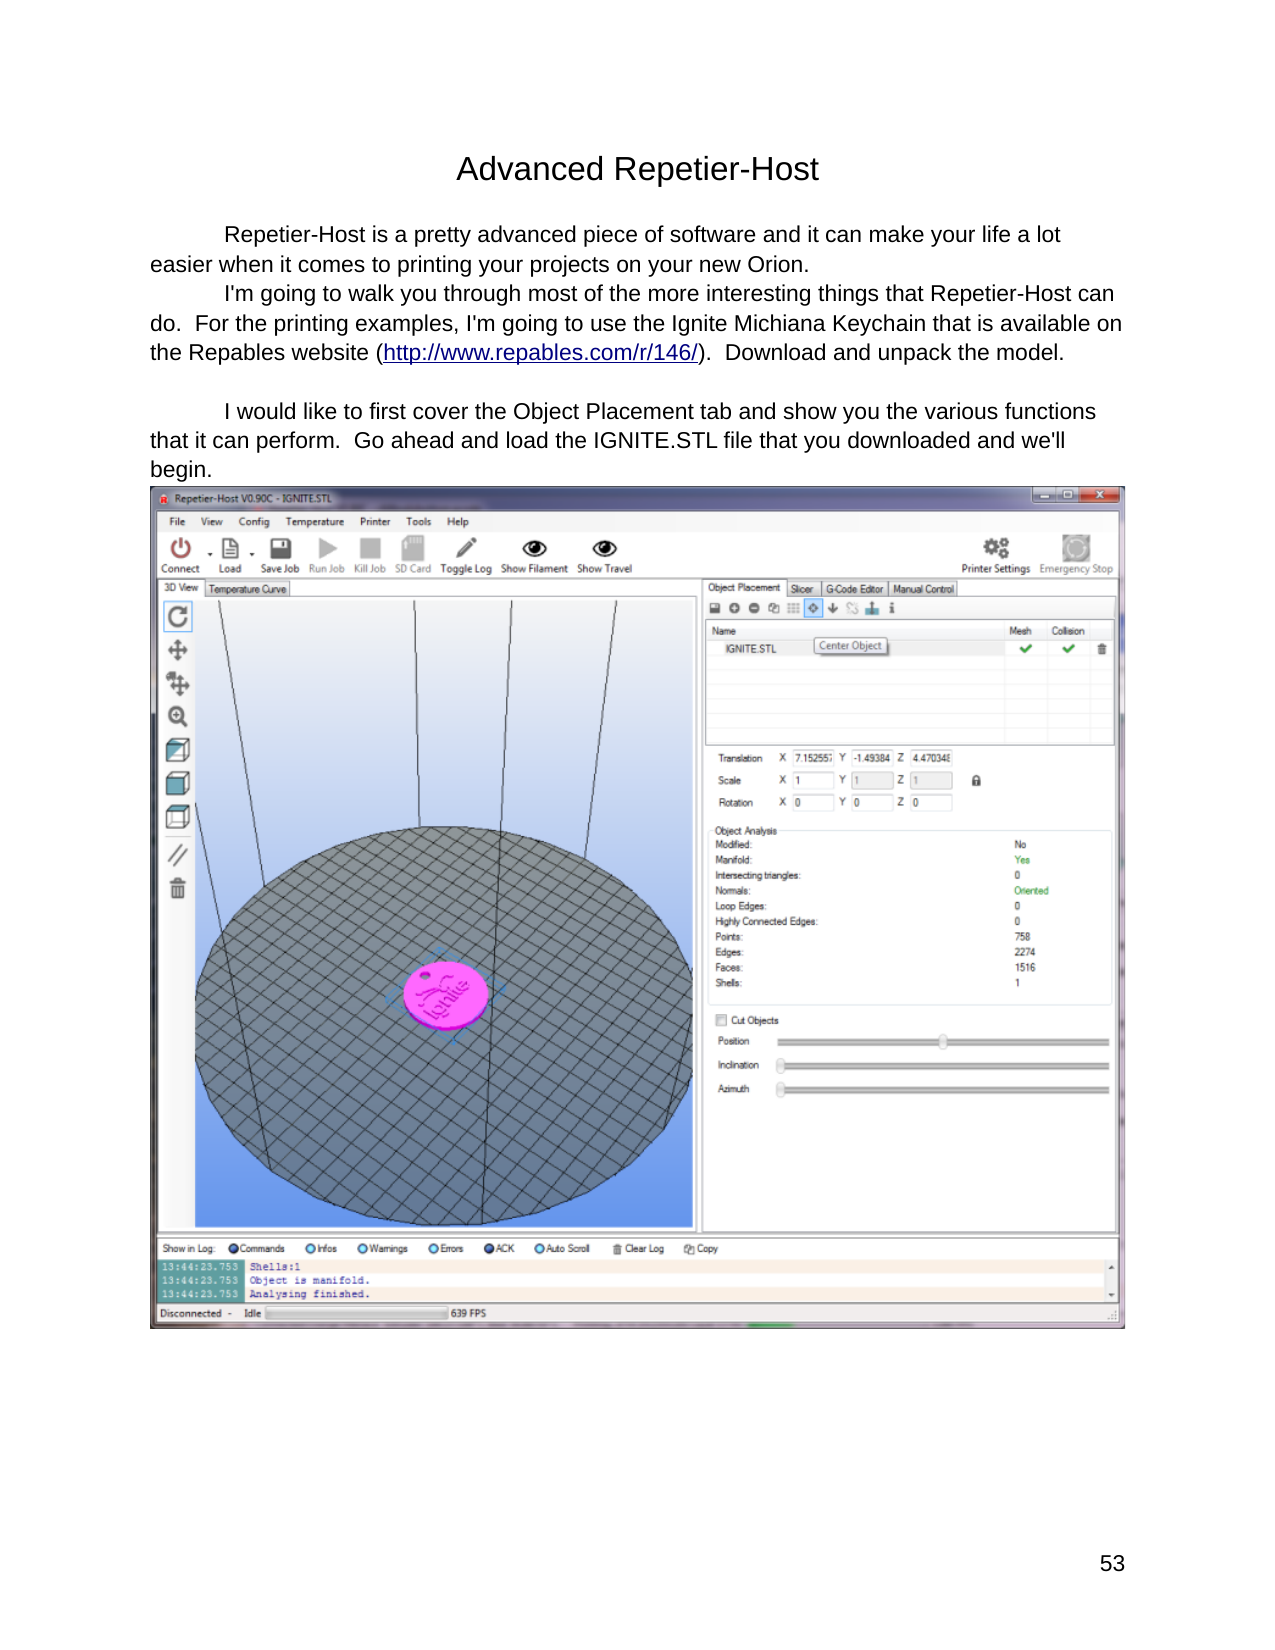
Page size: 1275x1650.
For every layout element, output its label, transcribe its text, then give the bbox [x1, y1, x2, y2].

text I would like to first cover the Object Placement tab and show you the various functions that it can perform. Go ahead and load the IGNITE.STL file that you downloaded and we'll begin. [150, 398, 1125, 483]
text Repetier-Host is a pretty advanced piece of software and it can make your life a lot easier when it comes to printing your projects on your new Orion. [150, 222, 1125, 277]
subtitle Advanced Repetier-Host [150, 150, 1125, 187]
text I'm going to walk you through most of the more interesting things that Repetier-Host can do. For the printing examples, I'm going to use the Ignite Michiana Keychain that is available on the Repables website (http://www.repables.com/r/146/). Download and unpack the model. [150, 281, 1125, 365]
picture [150, 486, 1125, 1329]
